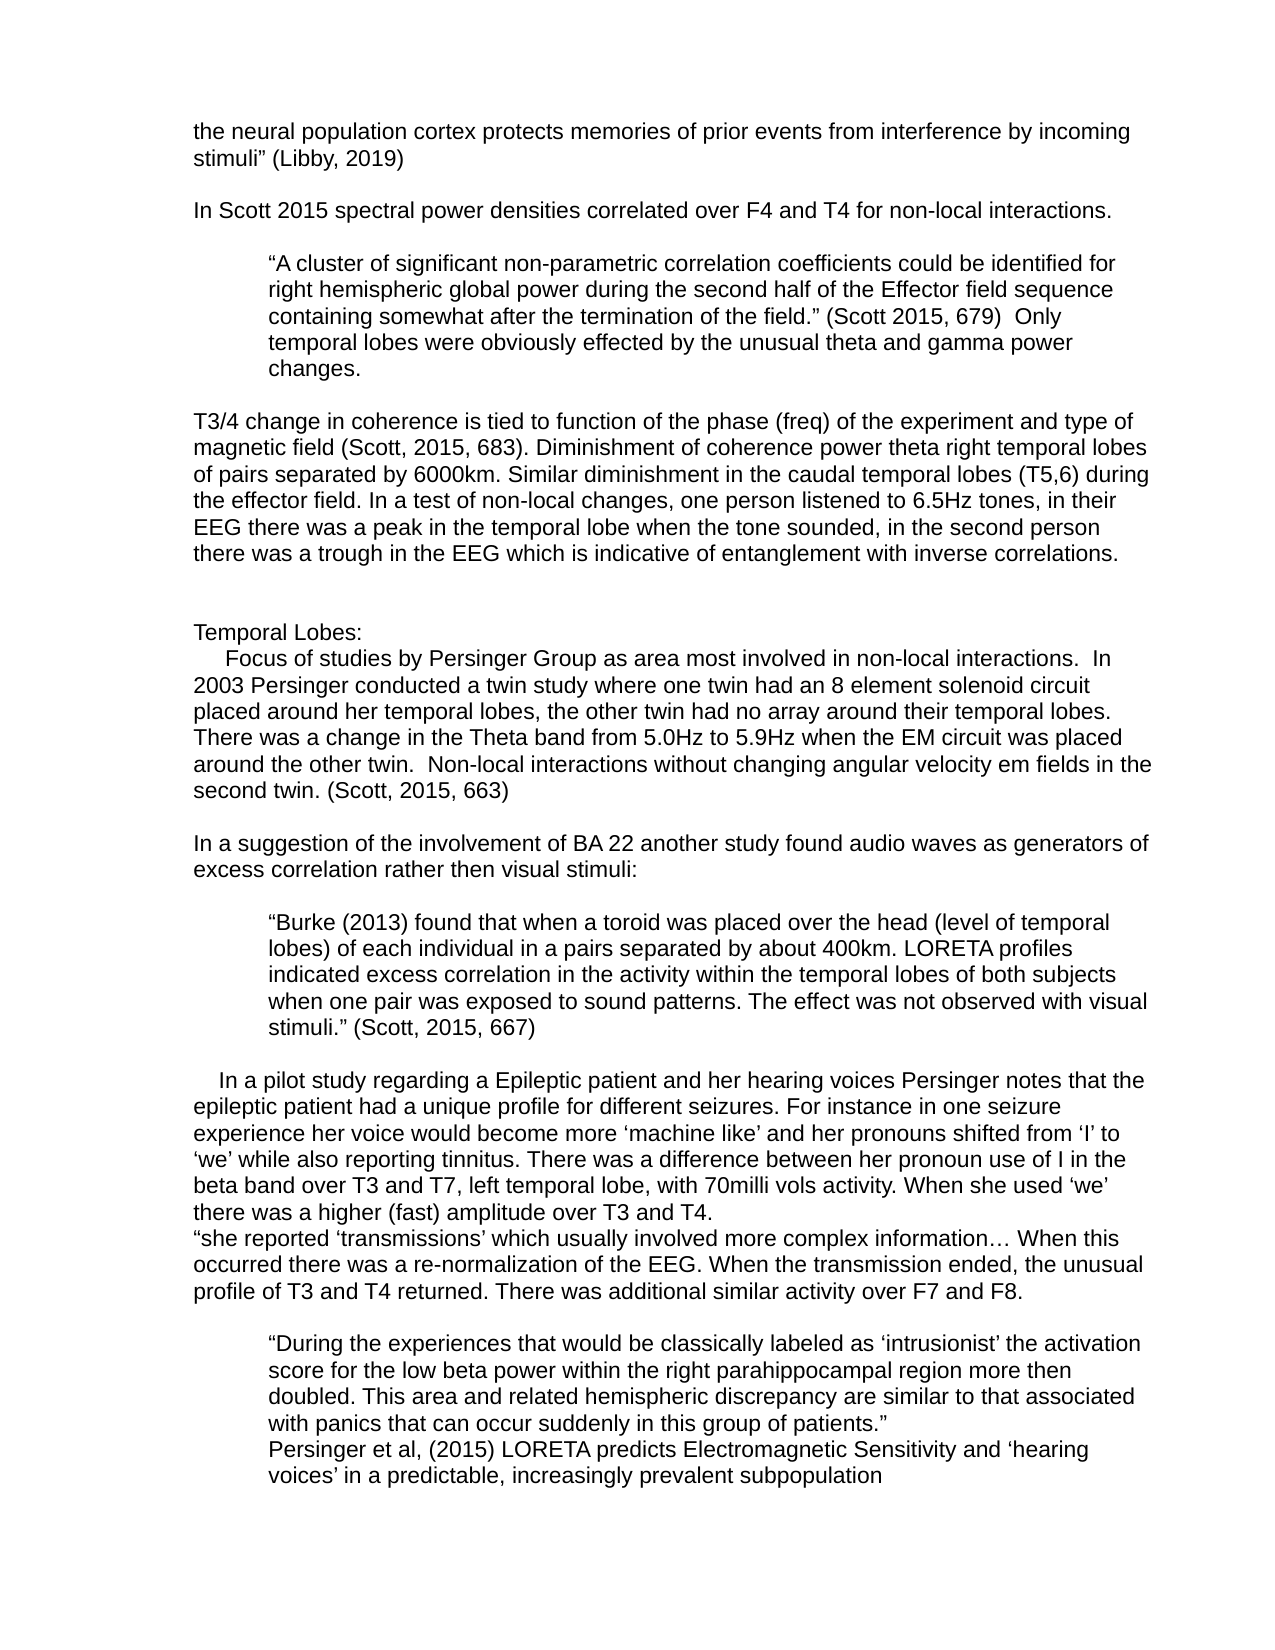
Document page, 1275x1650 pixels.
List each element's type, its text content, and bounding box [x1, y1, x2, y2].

text Temporal Lobes: [193, 619, 1157, 645]
text In a pilot study regarding a Epileptic patient and her hearing voices Persinger notes that the epileptic patient had a unique profile for different seizures. For instance in one seizure experience her voice would become more ‘machine like’ and her pronouns shifted from ‘I’ to ‘we’ while also reporting tinnitus. There was a difference between her pronoun use of I in the beta band over T3 and T7, left temporal lobe, with 70milli vols activity. When she used ‘we’ there was a higher (fast) amplitude over T3 and T4. [193, 1067, 1157, 1225]
text “she reported ‘transmissions’ which usually involved more complex information… When this occurred there was a re-normalization of the EEG. When the transmission ended, the unusual profile of T3 and T4 returned. There was additional similar activity over F7 and F8. [193, 1225, 1157, 1304]
text T3/4 change in coherence is tied to function of the phase (freq) of the experiment and type of magnetic field (Scott, 2015, 683). Diminishment of coherence power theta right temporal lobes of pairs separated by 6000km. Similar diminishment in the caudal temporal lobes (T5,6) during the effector field. In a test of non-local changes, one person listened to 6.5Hz tones, in their EEG there was a peak in the temporal lobe when the tone sounded, in the second person there was a trough in the EEG which is indicative of entanglement with inverse correlations. [193, 408, 1157, 566]
text “A cluster of significant non-parametric correlation coefficients could be identified for right hemispheric global power during the second half of the Effector field sequence containing somewhat after the termination of the field.” (Scott 2015, 679) Only temporal lobes were obviously effected by the unusual theta and gamma power changes. [268, 250, 1157, 382]
text In a suggestion of the involvement of BA 22 another study found audio waves as generators of excess correlation rather then visual stimuli: [193, 830, 1157, 882]
text In Scott 2015 spectral power densities correlated over F4 and T4 for non-local interactions. [193, 197, 1157, 223]
text Focus of studies by Persinger Group as area most involved in non-local interactions. In 2003 Persinger conducted a twin study where one twin had an 8 element solenoid circuit placed around her temporal lobes, the other twin had no array around their temporal lobes. There was a change in the Theta band from 5.0Hz to 5.9Hz when the EM circuit was placed around the other twin. Non-local interactions without changing angular velocity em fields in the second twin. (Scott, 2015, 663) [193, 645, 1157, 803]
text “Burke (2013) found that when a toroid was placed over the head (level of temporal lobes) of each individual in a pairs separated by about 400km. LORETA profiles indicated excess correlation in the activity within the temporal lobes of both subjects when one pair was exposed to sound patterns. The effect was not observed with visual stimuli.” (Scott, 2015, 667) [268, 909, 1157, 1041]
list the neural population cortex protects memories of prior events from interference by incoming stimuli” (Libby, 2019) [156, 118, 1157, 171]
text Persinger et al, (2015) LORETA predicts Electromagnetic Sensitivity and ‘hearing voices’ in a predictable, increasingly prevalent subpopulation [268, 1436, 1157, 1488]
text “During the experiences that would be classically labeled as ‘intrusionist’ the activation score for the low beta power within the right parahippocampal region more then doubled. This area and related hemispheric discrepancy are similar to that associated with panics that can occur suddenly in this group of patients.” [268, 1330, 1157, 1436]
